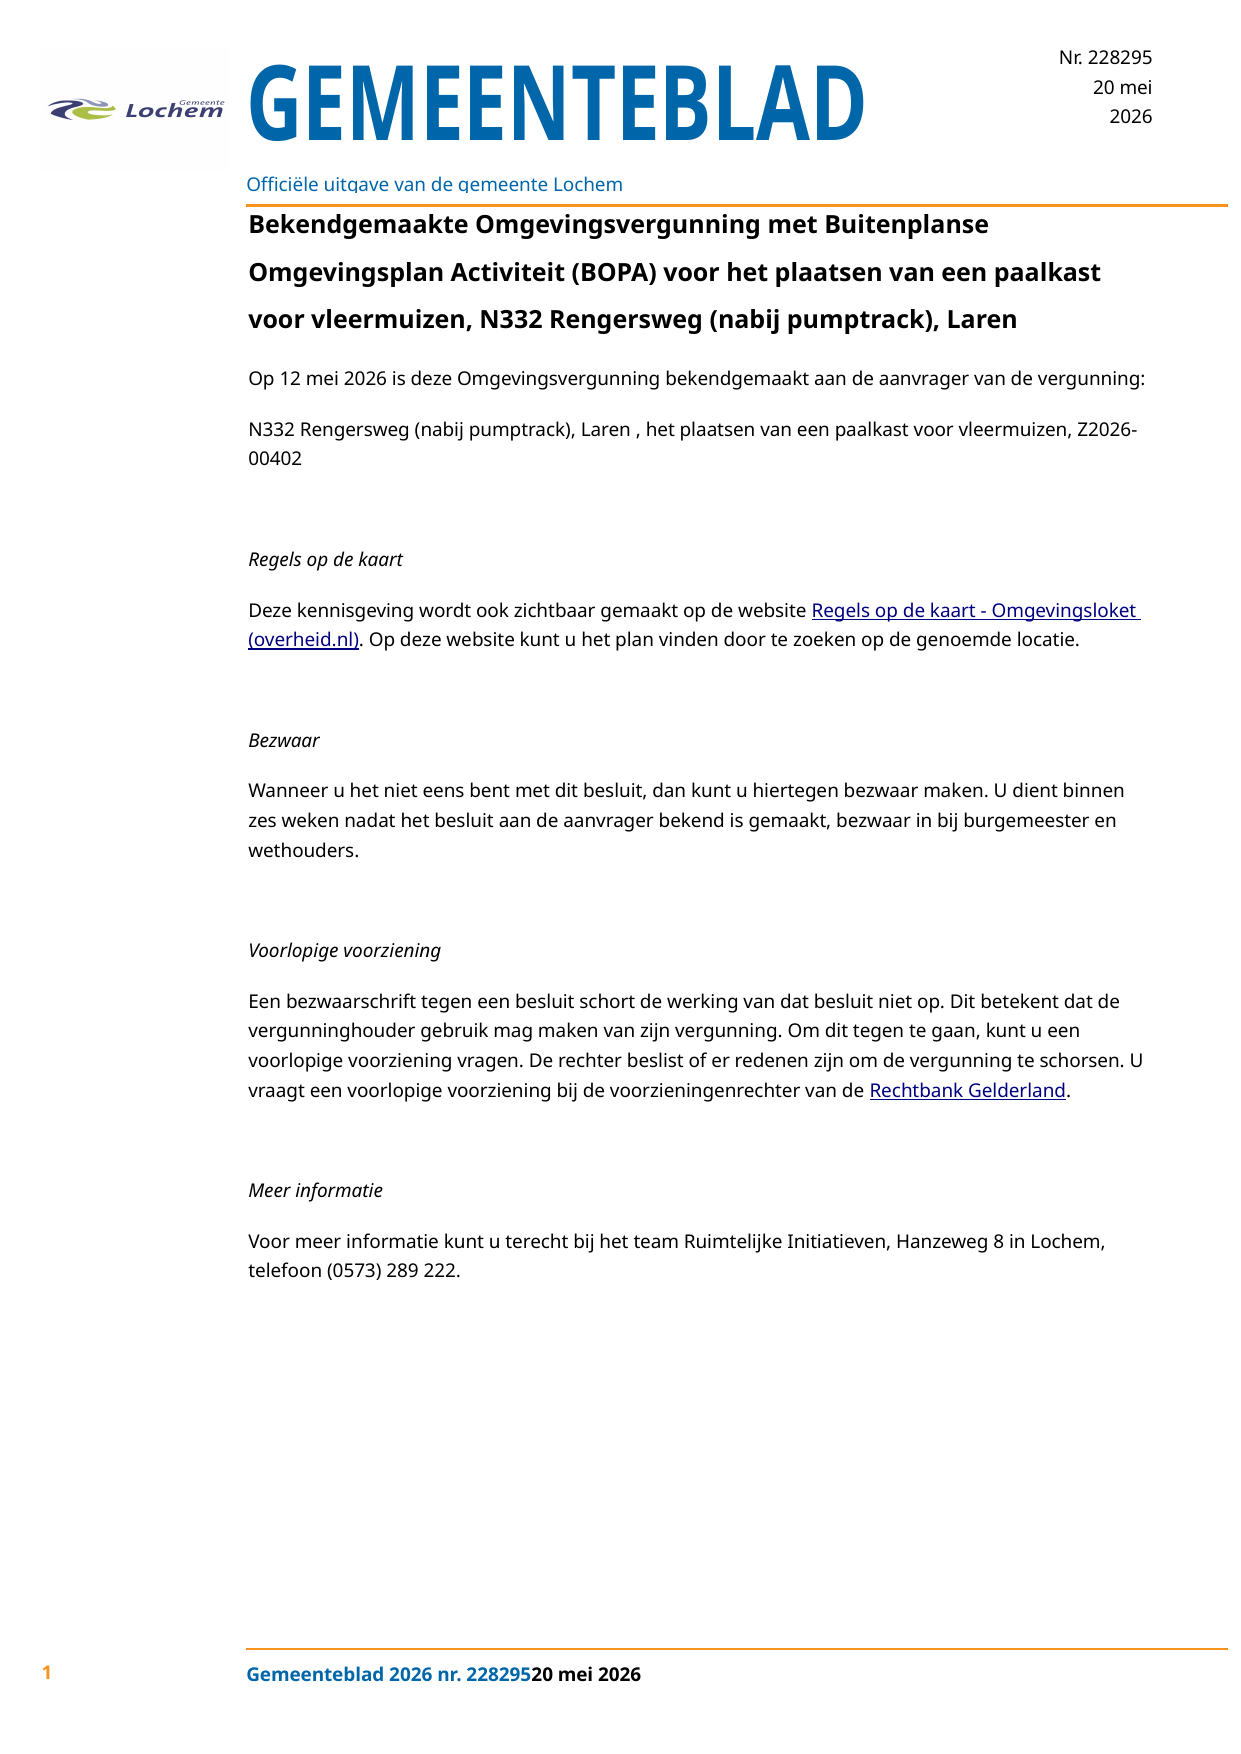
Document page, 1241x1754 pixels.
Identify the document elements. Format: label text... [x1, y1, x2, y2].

text Regels op de kaart [248, 546, 1152, 572]
picture [41, 47, 231, 172]
text Bezwaar [248, 727, 1152, 753]
text Voor meer informatie kunt u terecht bij het team Ruimtelijke Initiatieven, Hanzeweg 8 in Lochem, telefoon (0573) 289 222. [248, 1228, 1152, 1283]
text Op 12 mei 2026 is deze Omgevingsvergunning bekendgemaakt aan de aanvrager van de vergunning: [248, 366, 1152, 391]
text Voorlopige voorziening [248, 938, 1152, 963]
text Wanneer u het niet eens bent met dit besluit, dan kunt u hiertegen bezwaar maken. U dient binnen zes weken nadat het besluit aan de aanvrager bekend is gemaakt, bezwaar in bij burgemeester en wethouders. [248, 778, 1152, 862]
text N332 Rengersweg (nabij pumptrack), Laren , het plaatsen van een paalkast voor vleermuizen, Z2026-00402 [248, 416, 1152, 471]
text Meer informatie [248, 1178, 1152, 1203]
text Bekendgemaakte Omgevingsvergunning met Buitenplanse Omgevingsplan Activiteit (BOPA) voor het plaatsen van een paalkast voor vleermuizen, N332 Rengersweg (nabij pumptrack), Laren [248, 207, 1152, 336]
text Deze kennisgeving wordt ook zichtbaar gemaakt op de website Regels op de kaart - Omgevingsloket (overheid.nl). Op deze website kunt u het plan vinden door te zoeken op de genoemde locatie. [248, 597, 1152, 652]
text Een bezwaarschrift tegen een besluit schort de werking van dat besluit niet op. Dit betekent dat de vergunninghouder gebruik mag maken van zijn vergunning. Om dit tegen te gaan, kunt u een voorlopige voorziening vragen. De rechter beslist of er redenen zijn om de vergunning te schorsen. U vraagt een voorlopige voorziening bij de voorzieningenrechter van de Rechtbank Gelderland. [248, 988, 1152, 1102]
